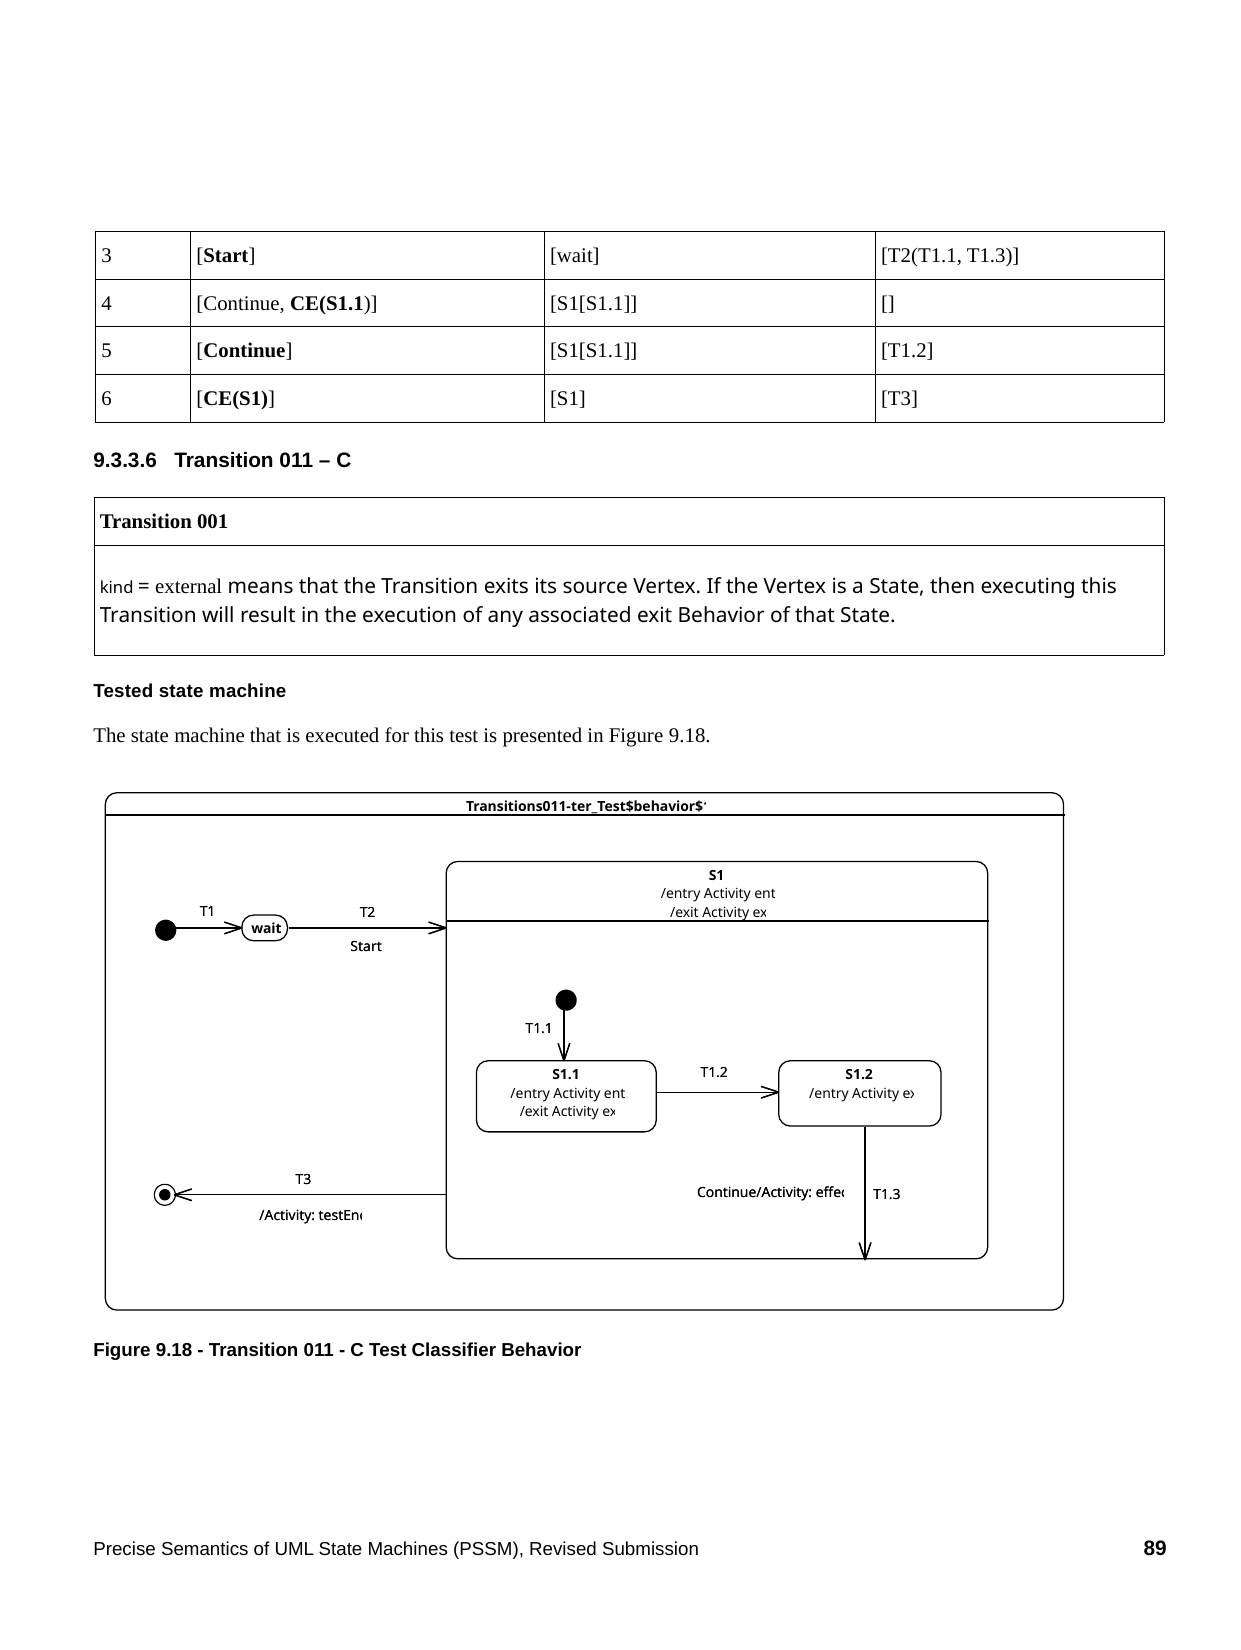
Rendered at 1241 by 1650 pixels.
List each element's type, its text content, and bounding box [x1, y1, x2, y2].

table_cell [Continue] [191, 327, 544, 374]
subtitle Transition 011 – C [93, 447, 1164, 472]
table_cell [T1.2] [876, 327, 1164, 374]
table_cell [S1[S1.1]] [545, 280, 875, 326]
table_cell [Start] [191, 232, 544, 279]
table_cell [wait] [545, 232, 875, 279]
table_cell 3 [96, 232, 190, 279]
table_cell 6 [96, 375, 190, 422]
table_cell [Continue, CE(S1.1)] [191, 280, 544, 326]
table_cell [T3] [876, 375, 1164, 422]
text The state machine that is executed for this test is presented in Figure 9.18. [93, 723, 1164, 747]
table_cell [S1] [545, 375, 875, 422]
table_cell [T2(T1.1, T1.3)] [876, 232, 1164, 279]
table_cell kind = external means that the Transition exits its source Vertex. If the Vertex is a State, then executing this Transition will result in the execution of any associated exit Behavior of that State. [95, 546, 1164, 655]
table_header Transition 001 [95, 498, 1164, 545]
table_cell [] [876, 280, 1164, 326]
table_cell [CE(S1)] [191, 375, 544, 422]
table_cell [S1[S1.1]] [545, 327, 875, 374]
subtitle Tested state machine [93, 680, 1164, 702]
table_cell 4 [96, 280, 190, 326]
text Figure 9.18 - Transition 011 - C Test Classifier Behavior [93, 1339, 1127, 1361]
table_cell 5 [96, 327, 190, 374]
